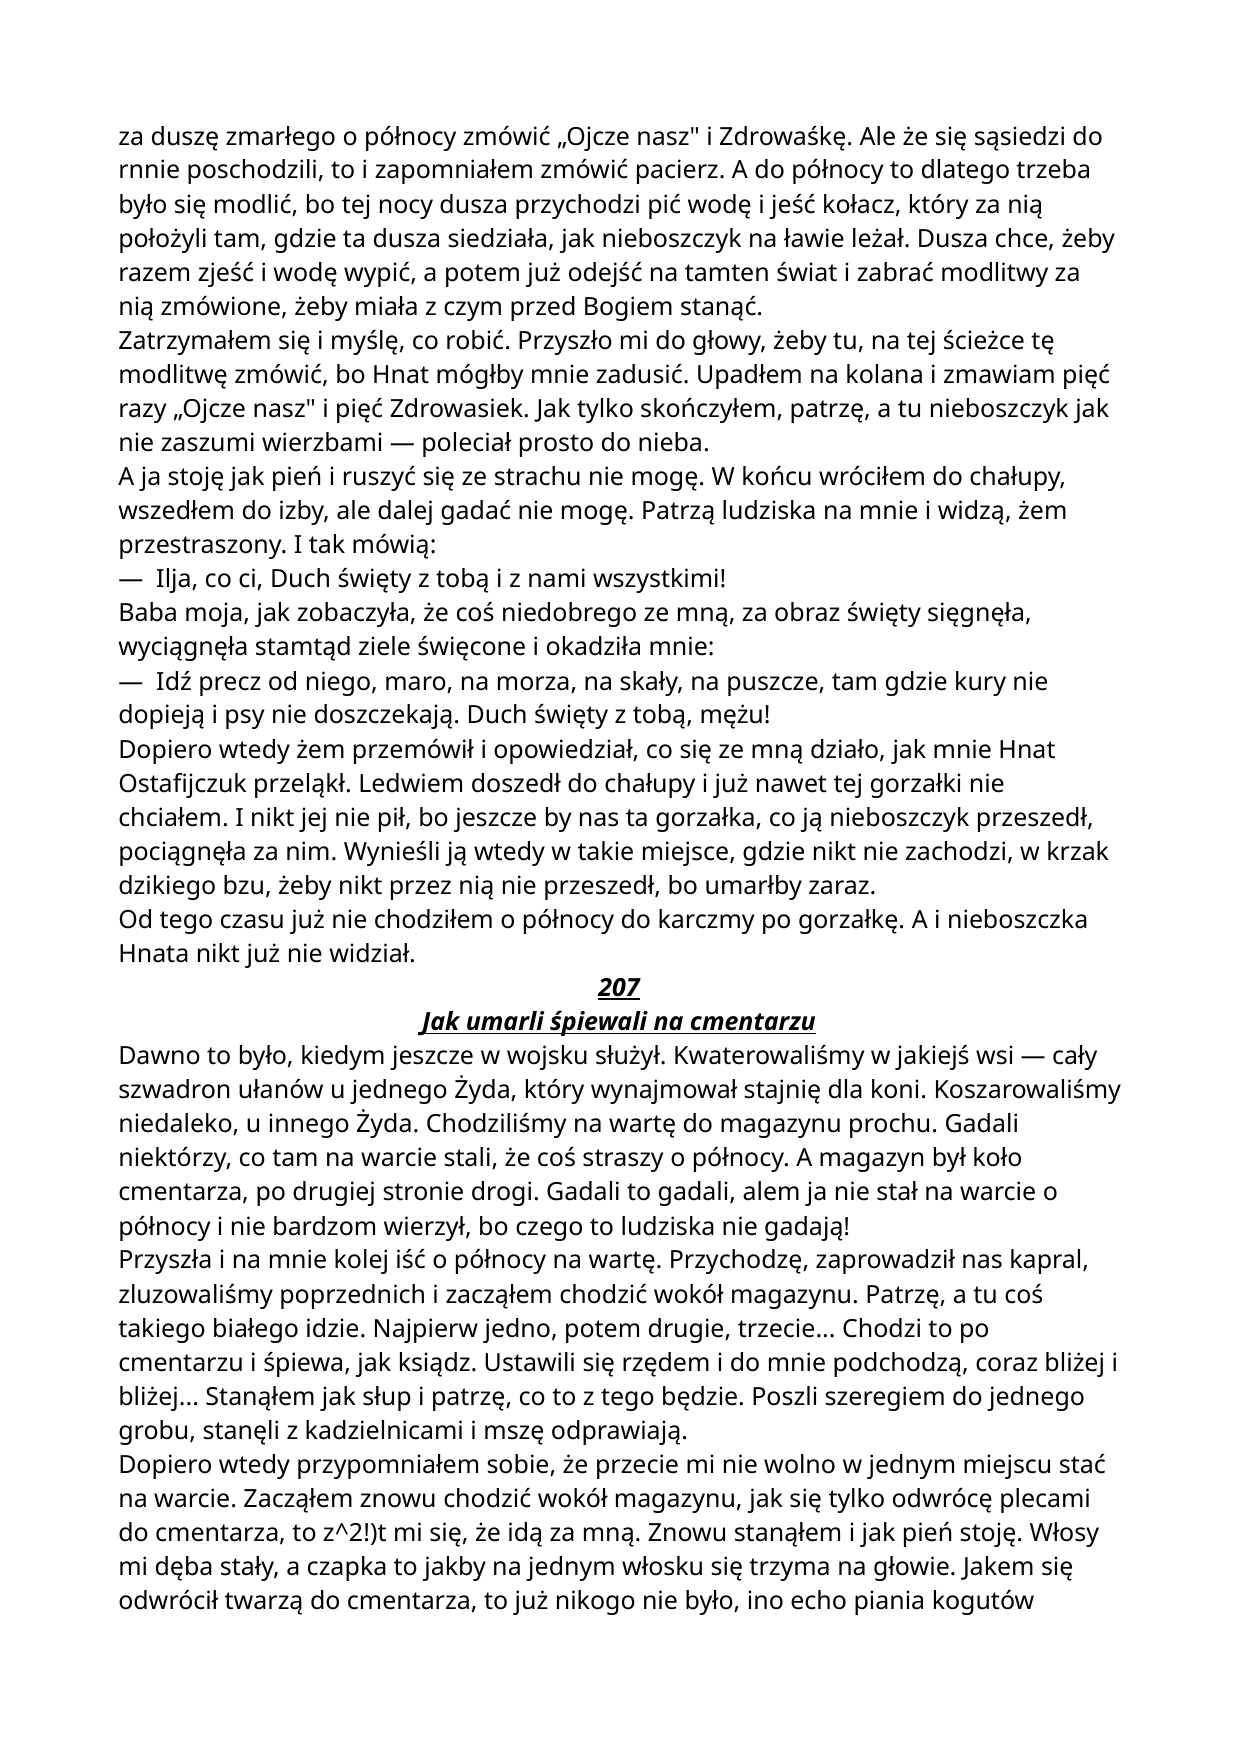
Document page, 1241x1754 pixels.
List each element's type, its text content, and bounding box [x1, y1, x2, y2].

text Dopiero wtedy żem przemówił i opowiedział, co się ze mną działo, jak mnie Hnat Ostafijczuk przeląkł. Ledwiem doszedł do chałupy i już nawet tej gorzałki nie chciałem. I nikt jej nie pił, bo jeszcze by nas ta gorzałka, co ją nieboszczyk przeszedł, pociągnęła za nim. Wynieśli ją wtedy w takie miejsce, gdzie nikt nie zachodzi, w krzak dzikiego bzu, żeby nikt przez nią nie przeszedł, bo umarłby zaraz. [118, 731, 1122, 902]
text A ja stoję jak pień i ruszyć się ze strachu nie mogę. W końcu wróciłem do chałupy, wszedłem do izby, ale dalej gadać nie mogę. Patrzą ludziska na mnie i widzą, żem przestraszony. I tak mówią: [118, 459, 1122, 561]
text Dawno to było, kiedym jeszcze w wojsku służył. Kwaterowaliśmy w jakiejś wsi — cały szwadron ułanów u jednego Żyda, który wynajmował stajnię dla koni. Koszarowaliśmy niedaleko, u innego Żyda. Chodziliśmy na wartę do magazynu prochu. Gadali niektórzy, co tam na warcie stali, że coś straszy o północy. A magazyn był koło cmentarza, po drugiej stronie drogi. Gadali to gadali, alem ja nie stał na warcie o północy i nie bardzom wierzył, bo czego to ludziska nie gadają! [118, 1038, 1122, 1242]
text Baba moja, jak zobaczyła, że coś niedobrego ze mną, za obraz święty sięgnęła, wyciągnęła stamtąd ziele święcone i okadziła mnie: [118, 595, 1122, 663]
text Zatrzymałem się i myślę, co robić. Przyszło mi do głowy, żeby tu, na tej ścieżce tę modlitwę zmówić, bo Hnat mógłby mnie zadusić. Upadłem na kolana i zmawiam pięć razy „Ojcze nasz" i pięć Zdrowasiek. Jak tylko skończyłem, patrzę, a tu nieboszczyk jak nie zaszumi wierzbami — poleciał prosto do nieba. [118, 322, 1122, 459]
text Dopiero wtedy przypomniałem sobie, że przecie mi nie wolno w jednym miejscu stać na warcie. Zacząłem znowu chodzić wokół magazynu, jak się tylko odwrócę plecami do cmentarza, to z^2!)t mi się, że idą za mną. Znowu stanąłem i jak pień stoję. Włosy mi dęba stały, a czapka to jakby na jednym włosku się trzyma na głowie. Jakem się odwrócił twarzą do cmentarza, to już nikogo nie było, ino echo piania kogutów [118, 1447, 1122, 1617]
text Jak umarli śpiewali na cmentarzu [118, 1004, 1122, 1038]
text Od tego czasu już nie chodziłem o północy do karczmy po gorzałkę. A i nieboszczka Hnata nikt już nie widział. [118, 902, 1122, 970]
text 207 [118, 970, 1122, 1004]
text Przyszła i na mnie kolej iść o północy na wartę. Przychodzę, zaprowadził nas kapral, zluzowaliśmy poprzednich i zacząłem chodzić wokół magazynu. Patrzę, a tu coś takiego białego idzie. Najpierw jedno, potem drugie, trzecie... Chodzi to po cmentarzu i śpiewa, jak ksiądz. Ustawili się rzędem i do mnie podchodzą, coraz bliżej i bliżej... Stanąłem jak słup i patrzę, co to z tego będzie. Poszli szeregiem do jednego grobu, stanęli z kadzielnicami i mszę odprawiają. [118, 1242, 1122, 1447]
text za duszę zmarłego o północy zmówić „Ojcze nasz" i Zdrowaśkę. Ale że się sąsiedzi do rnnie poschodzili, to i zapomniałem zmówić pacierz. A do północy to dlatego trzeba było się modlić, bo tej nocy dusza przychodzi pić wodę i jeść kołacz, który za nią położyli tam, gdzie ta dusza siedziała, jak nieboszczyk na ławie leżał. Dusza chce, żeby razem zjeść i wodę wypić, a potem już odejść na tamten świat i zabrać modlitwy za nią zmówione, żeby miała z czym przed Bogiem stanąć. [118, 118, 1122, 322]
text — Idź precz od niego, maro, na morza, na skały, na puszcze, tam gdzie kury nie dopieją i psy nie doszczekają. Duch święty z tobą, mężu! [118, 663, 1122, 731]
text — Ilja, co ci, Duch święty z tobą i z nami wszystkimi! [118, 561, 1122, 595]
